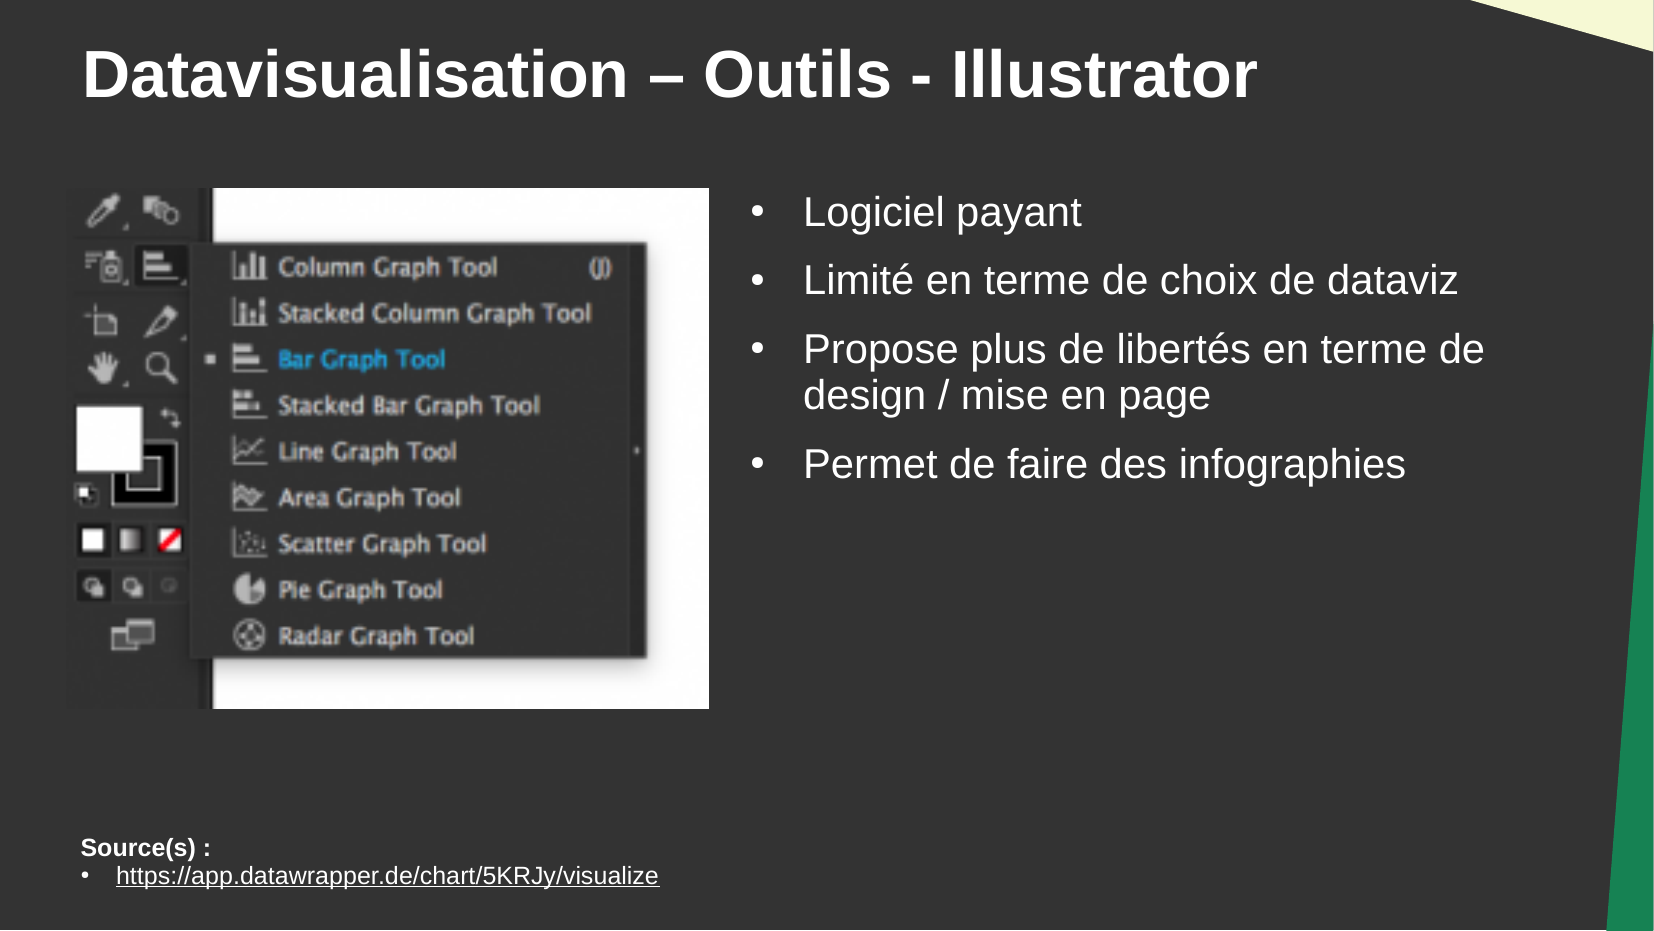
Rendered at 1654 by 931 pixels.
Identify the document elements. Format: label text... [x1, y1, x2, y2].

title Datavisualisation – Outils - Illustrator [82, 37, 1571, 122]
text_box [1606, 314, 1654, 931]
picture [66, 188, 709, 709]
list Logiciel payant Limité en terme de choix de dataviz Propose plus de libertés en terme de design / mise en page Permet de faire des infographies [732, 188, 1636, 556]
text_box [1470, 0, 1654, 52]
text_box Source(s) : https://app.datawrapper.de/chart/5KRJy/visualize [65, 826, 1483, 926]
